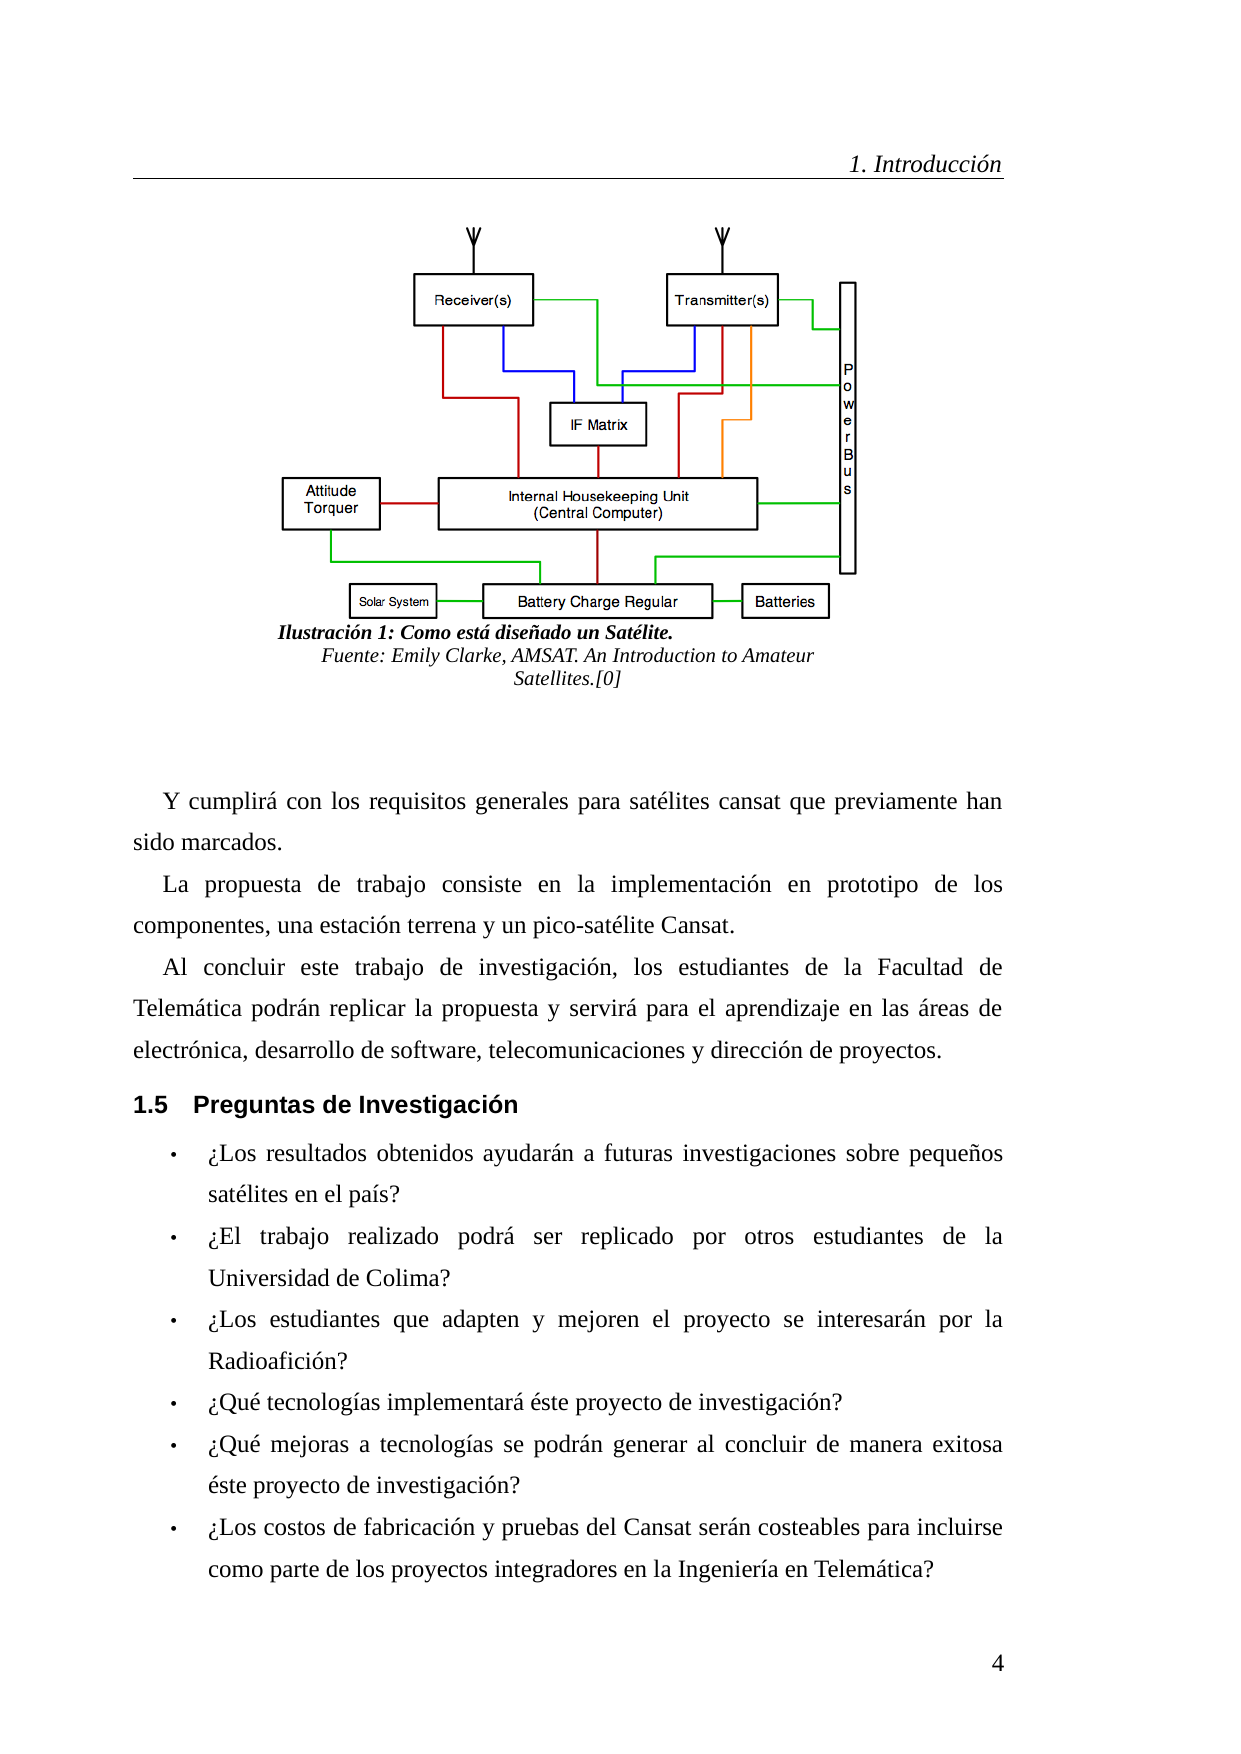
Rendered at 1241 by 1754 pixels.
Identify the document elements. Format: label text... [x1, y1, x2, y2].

list ¿Los costos de fabricación y pruebas del Cansat serán costeables para incluirse como parte de los proyectos integradores en la Ingeniería en Telemática? [170, 1513, 1004, 1582]
list ¿El trabajo realizado podrá ser replicado por otros estudiantes de la Universidad de Colima? [170, 1222, 1004, 1291]
list ¿Qué mejoras a tecnologías se podrán generar al concluir de manera exitosa éste proyecto de investigación? [170, 1430, 1004, 1499]
list ¿Los resultados obtenidos ayudarán a futuras investigaciones sobre pequeños satélites en el país? [170, 1139, 1004, 1208]
subtitle Preguntas de Investigación [133, 1091, 1004, 1119]
list ¿Qué tecnologías implementará éste proyecto de investigación? [170, 1388, 1004, 1416]
text La propuesta de trabajo consiste en la implementación en prototipo de los componentes, una estación terrena y un pico-satélite Cansat. [133, 870, 1004, 939]
text Y cumplirá con los requisitos generales para satélites cansat que previamente han sido marcados. [133, 787, 1004, 856]
text Ilustración 1: Como está diseñado un Satélite. [278, 621, 859, 644]
text Al concluir este trabajo de investigación, los estudiantes de la Facultad de Telemática podrán replicar la propuesta y servirá para el aprendizaje en las áreas de electrónica, desarrollo de software, telecomunicaciones y dirección de proyectos. [133, 953, 1004, 1064]
text Fuente: Emily Clarke, AMSAT. An Introduction to Amateur Satellites.[0] [278, 644, 859, 690]
list ¿Los estudiantes que adapten y mejoren el proyecto se interesarán por la Radioafición? [170, 1305, 1004, 1374]
picture [277, 219, 860, 621]
